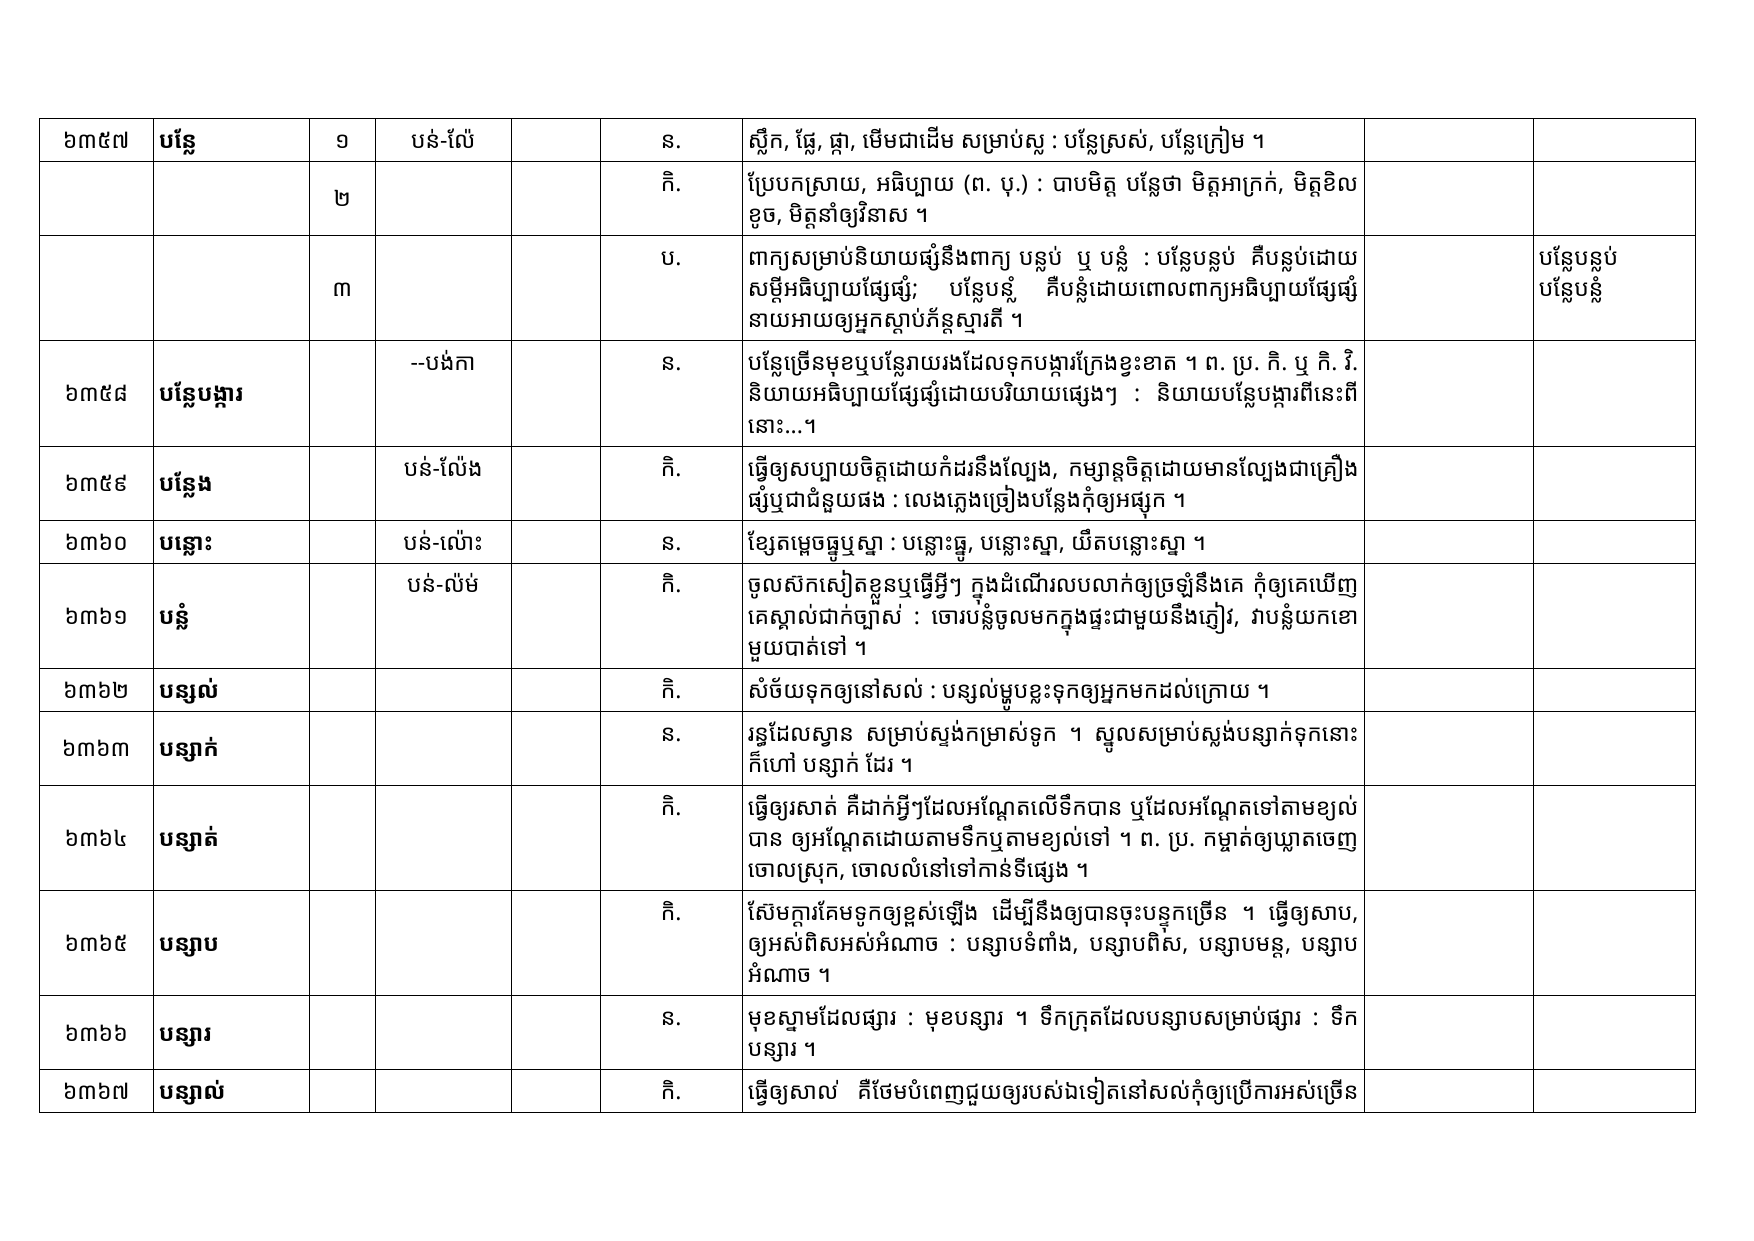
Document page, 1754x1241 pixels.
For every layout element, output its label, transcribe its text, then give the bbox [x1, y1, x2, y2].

table_cell រន្ធ​ដែល​ស្វាន សម្រាប់​ស្ទង់​កម្រាស់​ទូក ។ ស្នូល​សម្រាប់​ស្លង់​បន្សាក់​ទុក​នោះ ក៏​ហៅ បន្សាក់ ដែរ ។ [743, 712, 1364, 785]
table_cell [512, 786, 600, 890]
table_cell [1365, 236, 1533, 340]
table_cell បន់-ល៉ម់ [376, 564, 511, 668]
table_cell [310, 521, 375, 562]
table_cell កិ. [601, 1070, 742, 1112]
table_cell [1534, 1070, 1695, 1112]
table_cell បន់-ល៉ោះ [376, 521, 511, 562]
table_cell ៦៣៦៧ [40, 1070, 153, 1112]
table_cell [512, 119, 600, 161]
table_cell ន. [601, 996, 742, 1069]
table_cell [1534, 891, 1695, 995]
table_cell [512, 521, 600, 562]
table_cell [1365, 712, 1533, 785]
table_cell [376, 236, 511, 340]
table_cell កិ. [601, 669, 742, 711]
table_cell បន្សាល់ [154, 1070, 309, 1112]
table_cell [512, 891, 600, 995]
table_cell [1365, 564, 1533, 668]
table_cell ៦៣៦៣ [40, 712, 153, 785]
table_cell បន់-ល៉ែង [376, 447, 511, 520]
table_cell បន្សល់ [154, 669, 309, 711]
table_cell ន. [601, 119, 742, 161]
table_cell ប្រែ​បក​ស្រាយ, អធិប្បាយ (ព. បុ.) : បាប​មិត្ត បន្លែ​ថា មិត្ត​អាក្រក់, មិត្ត​ខិល​ខូច, មិត្ត​នាំ​ឲ្យ​វិនាស ។ [743, 162, 1364, 235]
table_cell បន្លំ [154, 564, 309, 668]
table_cell ៦៣៦៥ [40, 891, 153, 995]
table_cell កិ. [601, 162, 742, 235]
table_cell បន្សារ [154, 996, 309, 1069]
table_cell ៦៣៦៦ [40, 996, 153, 1069]
table_cell ៦៣៦៤ [40, 786, 153, 890]
table_cell ធ្វើ​ឲ្យ​សប្បាយ​ចិត្ត​ដោយ​កំដរ​នឹង​ល្បែង, កម្សាន្ត​ចិត្ត​ដោយ​មាន​ល្បែង​ជា​គ្រឿង​ផ្សំ​ឬ​ជា​ជំនួយ​ផង : លេង​ភ្លេង​ច្រៀង​បន្លែង​កុំ​ឲ្យ​អផ្សុក ។ [743, 447, 1364, 520]
table_cell [1365, 669, 1533, 711]
table_cell [310, 341, 375, 446]
table_cell [376, 162, 511, 235]
table_cell [310, 669, 375, 711]
table_cell កិ. [601, 564, 742, 668]
table_cell បន់-ល៉ែ [376, 119, 511, 161]
table_cell សំច័យ​ទុក​ឲ្យ​នៅ​សល់ : បន្សល់​ម្ហូប​ខ្លះ​ទុក​ឲ្យ​អ្នក​មក​ដល់​ក្រោយ ។ [743, 669, 1364, 711]
table_cell [40, 162, 153, 235]
table_cell [512, 341, 600, 446]
table_cell បន្សាប [154, 891, 309, 995]
table_cell បន្លែ [154, 119, 309, 161]
table_cell កិ. [601, 786, 742, 890]
table_cell [512, 712, 600, 785]
table_cell [310, 447, 375, 520]
table_cell [512, 162, 600, 235]
table_cell [1534, 521, 1695, 562]
table_cell ៦៣៦២ [40, 669, 153, 711]
table_cell បន្សាក់ [154, 712, 309, 785]
table_cell [1534, 564, 1695, 668]
table_cell [1365, 447, 1533, 520]
table_cell [376, 669, 511, 711]
table_cell ៦៣៥៧ [40, 119, 153, 161]
table_cell [512, 564, 600, 668]
table_cell [1365, 119, 1533, 161]
table_cell [1534, 447, 1695, 520]
table_cell [310, 712, 375, 785]
table_cell ប. [601, 236, 742, 340]
table_cell [512, 996, 600, 1069]
table_cell [1534, 712, 1695, 785]
table_cell --បង់កា [376, 341, 511, 446]
table_cell [1365, 786, 1533, 890]
table_cell [1365, 521, 1533, 562]
table_cell [512, 1070, 600, 1112]
table_cell ៦៣៥៨ [40, 341, 153, 446]
table_cell [310, 996, 375, 1069]
table_cell បន្លែបន្លប់ បន្លែបន្លំ [1534, 236, 1695, 340]
table_cell [1365, 341, 1533, 446]
table_cell ន. [601, 712, 742, 785]
table_cell [1365, 162, 1533, 235]
table_cell ៦៣៦១ [40, 564, 153, 668]
table_cell ស្លឹក, ផ្លែ, ផ្កា, មើម​ជាដើម សម្រាប់​ស្ល : បន្លែ​ស្រស់, បន្លែ​ក្រៀម ។ [743, 119, 1364, 161]
table_cell [310, 1070, 375, 1112]
table_cell ៦៣៥៩ [40, 447, 153, 520]
table_cell [376, 786, 511, 890]
table_cell [310, 564, 375, 668]
table_cell ស៊ែម​ក្ដារ​គែម​ទូក​ឲ្យ​ខ្ពស់​ឡើង ដើម្បី​នឹង​ឲ្យ​បាន​ចុះ​បន្ទុក​ច្រើន ។ ធ្វើ​ឲ្យ​សាប, ឲ្យ​អស់​ពិស​អស់​អំណាច : បន្សាប​ទំពាំង, បន្សាប​ពិស, បន្សាប​មន្ត, បន្សាប​អំណាច ។ [743, 891, 1364, 995]
table_cell [512, 669, 600, 711]
table_cell [1534, 341, 1695, 446]
table_cell ន. [601, 341, 742, 446]
table_cell ៣ [310, 236, 375, 340]
table_cell [154, 236, 309, 340]
table_cell បន្លោះ [154, 521, 309, 562]
table_cell [154, 162, 309, 235]
table_cell [1365, 1070, 1533, 1112]
table_cell ១ [310, 119, 375, 161]
table_cell [310, 786, 375, 890]
table_cell ធ្វើ​ឲ្យ​រសាត់ គឺ​ដាក់​អ្វី​ៗ​ដែល​អណ្ដែត​លើ​ទឹក​បាន ឬ​ដែល​អណ្ដែត​ទៅ​តាម​ខ្យល់​បាន ឲ្យ​អណ្ដែត​ដោយ​តាម​ទឹក​ឬ​តាម​ខ្យល់​ទៅ ។ ព. ប្រ. កម្ចាត់​ឲ្យ​ឃ្លាត​ចេញ​ចោល​ស្រុក, ចោល​លំនៅ​ទៅ​កាន់​ទី​ផ្សេង ។ [743, 786, 1364, 890]
table_cell [40, 236, 153, 340]
table_cell កិ. [601, 891, 742, 995]
table_cell បន្លែង [154, 447, 309, 520]
table_cell [1365, 996, 1533, 1069]
table_cell បន្លែ​ច្រើន​មុខ​ឬ​បន្លែ​រាយ​រង​ដែល​ទុក​បង្ការ​ក្រែង​ខ្វះ​ខាត ។ ព. ប្រ. កិ. ឬ កិ. វិ. និយាយ​អធិប្បាយ​ផ្សែផ្សំ​ដោយ​បរិយាយ​ផ្សេង​ៗ : និយាយ​បន្លែ​បង្ការ​ពី​នេះ​ពី​នោះ...។ [743, 341, 1364, 446]
table_cell ចូល​ស៊ក​សៀត​ខ្លួន​ឬ​ធ្វើ​អ្វី​ៗ ក្នុង​ដំណើរ​លប​លាក់​ឲ្យ​ច្រឡំ​នឹង​គេ កុំ​ឲ្យ​គេ​ឃើញ គេ​ស្គាល់​ជាក់​ច្បាស់ : ចោរ​បន្លំ​ចូល​មក​ក្នុង​ផ្ទះ​ជាមួយ​នឹង​ភ្ញៀវ, វា​បន្លំ​យក​ខោ​មួយ​បាត់​ទៅ ។ [743, 564, 1364, 668]
table_cell ៦៣៦០ [40, 521, 153, 562]
table_cell [376, 891, 511, 995]
table_cell ២ [310, 162, 375, 235]
table_cell [1534, 119, 1695, 161]
table_cell [512, 447, 600, 520]
table_cell [1365, 891, 1533, 995]
table_cell [376, 1070, 511, 1112]
table_cell មុខ​ស្នាម​ដែល​ផ្សារ : មុខ​បន្សារ ។ ទឹក​ក្រុត​ដែល​បន្សាប​សម្រាប់​ផ្សារ : ទឹក​បន្សារ ។ [743, 996, 1364, 1069]
table_cell [1534, 786, 1695, 890]
table_cell [1534, 996, 1695, 1069]
table_cell កិ. [601, 447, 742, 520]
table_cell បន្លែ​បង្ការ [154, 341, 309, 446]
table_cell ធ្វើ​ឲ្យ​សាល់ គឺ​ថែម​បំពេញ​ជួយ​ឲ្យ​របស់​ឯ​ទៀត​នៅ​សល់​កុំ​ឲ្យ​ប្រើ​ការ​អស់​ច្រើន​ [743, 1070, 1364, 1112]
table_cell [376, 712, 511, 785]
table_cell ខ្សែ​តម្ពេច​ធ្នូ​ឬ​ស្នា : បន្លោះ​ធ្នូ, បន្លោះ​ស្នា, យឹត​បន្លោះ​ស្នា ។ [743, 521, 1364, 562]
table_cell ពាក្យ​សម្រាប់​និយាយ​ផ្សំ​នឹង​ពាក្យ បន្លប់ ឬ បន្លំ : បន្លែ​បន្លប់ គឺ​បន្លប់​ដោយ​សម្ដី​អធិប្បាយ​ផ្សែផ្សំ; បន្លែ​បន្លំ គឺ​បន្លំ​ដោយ​ពោល​ពាក្យ​អធិប្បាយ​ផ្សែផ្សំ​នាយ​អាយ​ឲ្យ​អ្នក​ស្ដាប់​ភ័ន្ត​ស្មារតី ។ [743, 236, 1364, 340]
table_cell បន្សាត់ [154, 786, 309, 890]
table_cell [376, 996, 511, 1069]
table_cell [310, 891, 375, 995]
table_cell [1534, 162, 1695, 235]
table_cell [512, 236, 600, 340]
table_cell [1534, 669, 1695, 711]
table_cell ន. [601, 521, 742, 562]
